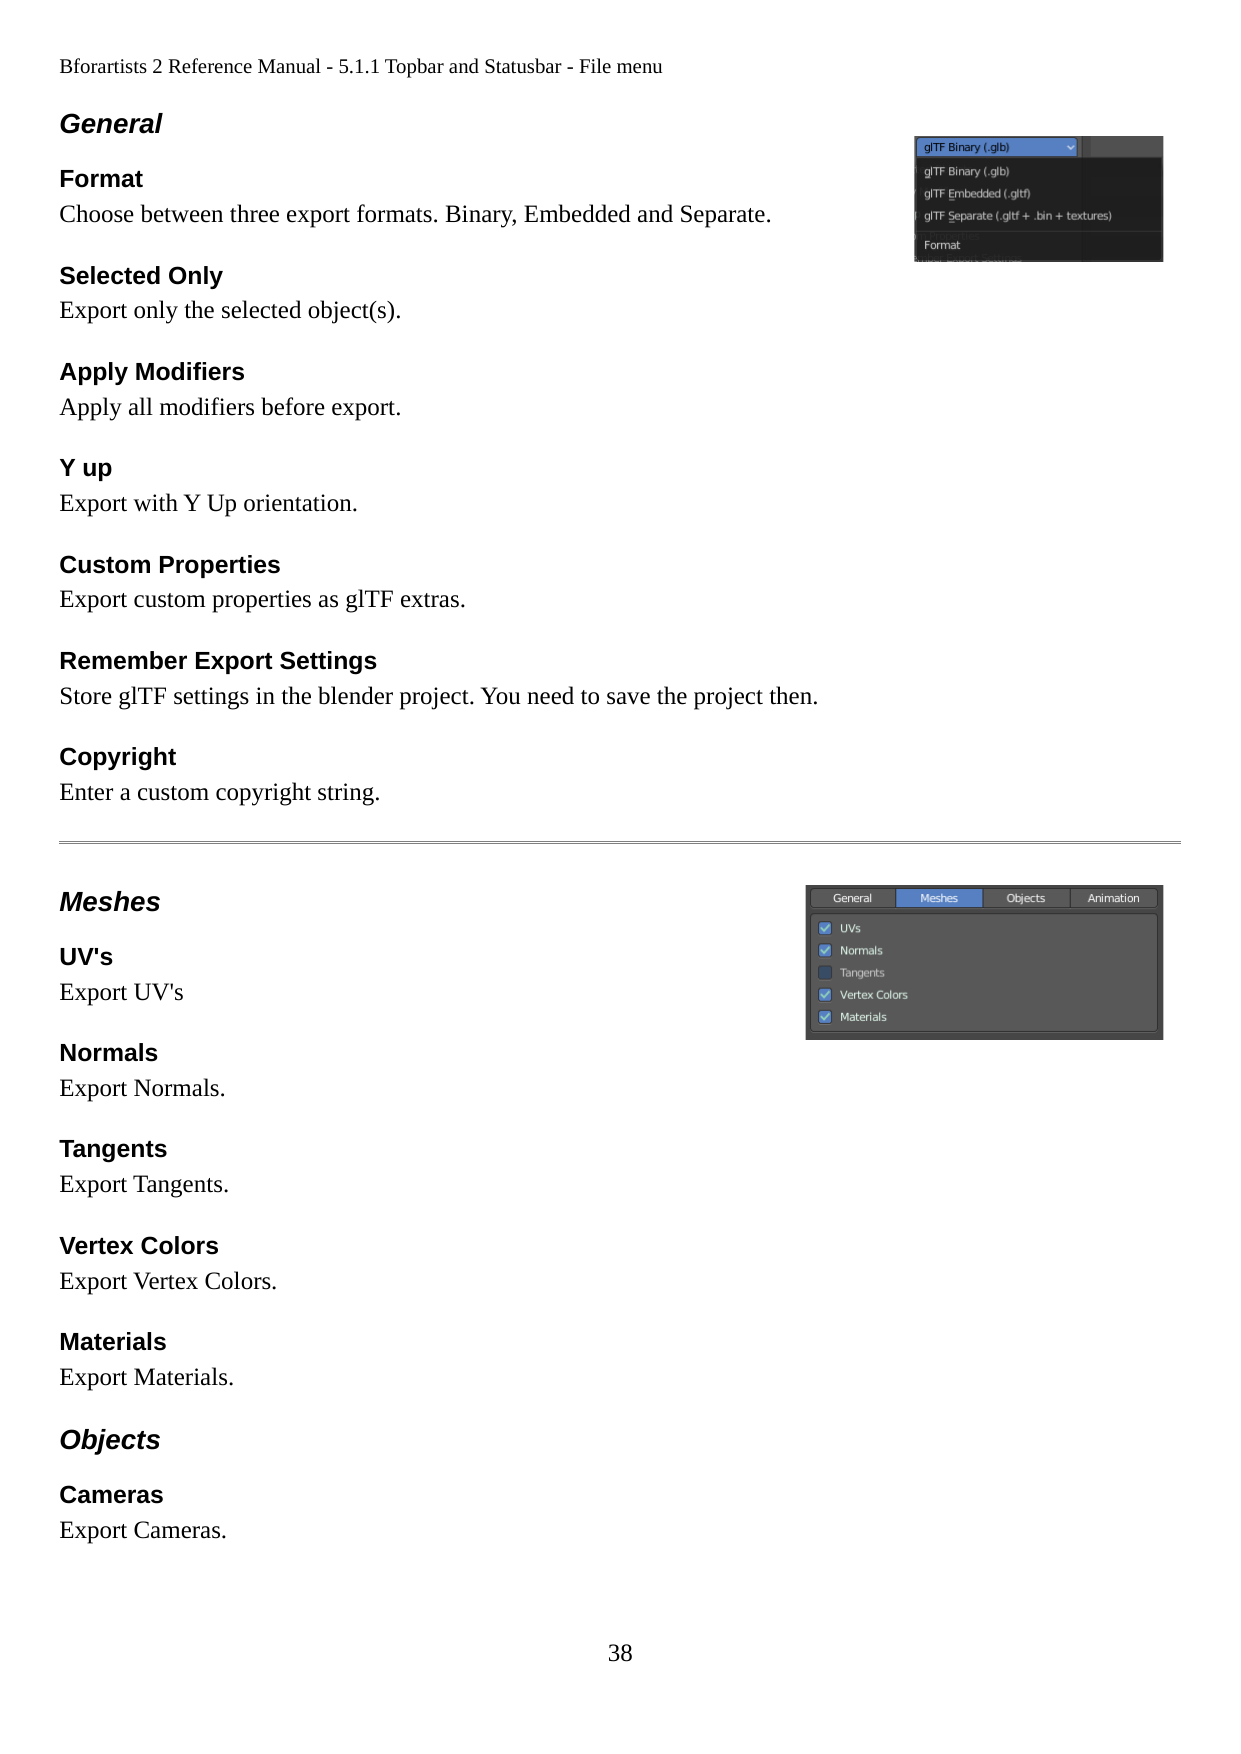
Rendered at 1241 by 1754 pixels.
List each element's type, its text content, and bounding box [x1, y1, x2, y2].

subtitle Y up [59, 453, 1181, 482]
subtitle UV's [59, 942, 805, 970]
subtitle [1164, 164, 1181, 193]
subtitle Apply Modifiers [59, 357, 1181, 386]
text Choose between three export formats. Binary, Embedded and Separate. [59, 199, 914, 228]
subtitle [1164, 885, 1181, 917]
picture [914, 136, 1164, 262]
text Export with Y Up orientation. [59, 488, 1181, 517]
subtitle Objects [59, 1424, 1181, 1456]
picture [805, 885, 1164, 1040]
text [1164, 977, 1181, 1005]
subtitle Tangents [59, 1134, 1181, 1163]
subtitle Remember Export Settings [59, 646, 1181, 675]
text Export Tangents. [59, 1169, 1181, 1198]
subtitle Vertex Colors [59, 1231, 1181, 1259]
subtitle Cameras [59, 1481, 1181, 1509]
subtitle Meshes [59, 885, 805, 917]
subtitle Normals [59, 1038, 1181, 1067]
text Export Vertex Colors. [59, 1266, 1181, 1294]
subtitle Selected Only [59, 261, 1181, 289]
subtitle Custom Properties [59, 550, 1181, 578]
text Export UV's [59, 977, 805, 1005]
text Enter a custom copyright string. [59, 777, 1181, 806]
text Export Materials. [59, 1362, 1181, 1391]
text Export Cameras. [59, 1515, 1181, 1544]
text Store glTF settings in the blender project. You need to save the project then. [59, 681, 1181, 710]
subtitle General [59, 107, 1181, 139]
text Export only the selected object(s). [59, 296, 1181, 324]
subtitle Materials [59, 1327, 1181, 1356]
text Export custom properties as glTF extras. [59, 584, 1181, 613]
text Export Normals. [59, 1073, 1181, 1102]
text Apply all modifiers before export. [59, 392, 1181, 421]
subtitle [1164, 942, 1181, 970]
subtitle Format [59, 164, 914, 193]
subtitle Copyright [59, 742, 1181, 771]
